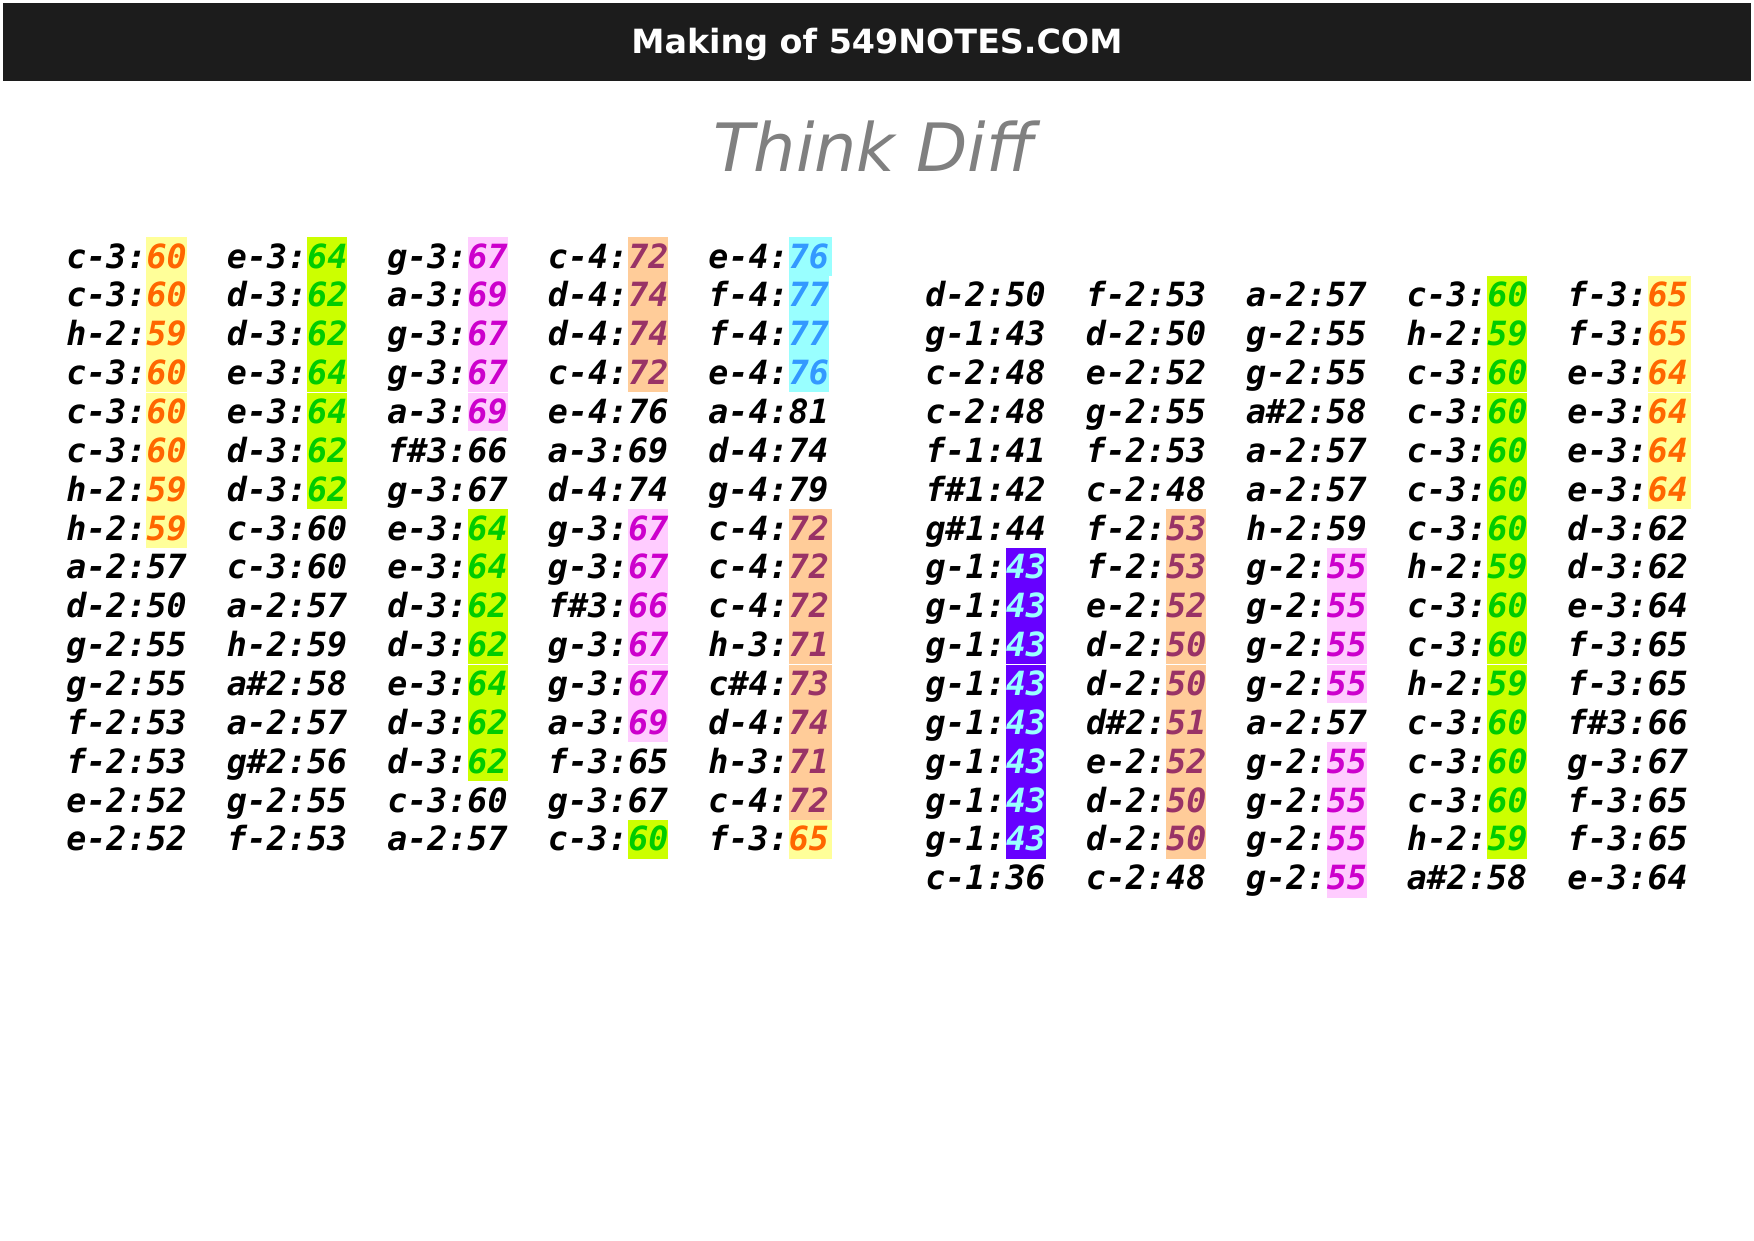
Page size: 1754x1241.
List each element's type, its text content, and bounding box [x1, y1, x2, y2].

table_header c-3:60 e-3:64 g-3:67 c-4:72 e-4:76 c-3:60 d-3:62 a-3:69 d-4:74 f-4:77 h-2:59 d-3:62 g-3:67 d-4:74 f-4:77 c-3:60 e-3:64 g-3:67 c-4:72 e-4:76 c-3:60 e-3:64 a-3:69 e-4:76 a-4:81 c-3:60 d-3:62 f#3:66 a-3:69 d-4:74 h-2:59 d-3:62 g-3:67 d-4:74 g-4:79 h-2:59 c-3:60 e-3:64 g-3:67 c-4:72 a-2:57 c-3:60 e-3:64 g-3:67 c-4:72 d-2:50 a-2:57 d-3:62 f#3:66 c-4:72 g-2:55 h-2:59 d-3:62 g-3:67 h-3:71 g-2:55 a#2:58 e-3:64 g-3:67 c#4:73 f-2:53 a-2:57 d-3:62 a-3:69 d-4:74 f-2:53 g#2:56 d-3:62 f-3:65 h-3:71 e-2:52 g-2:55 c-3:60 g-3:67 c-4:72 e-2:52 f-2:53 a-2:57 c-3:60 f-3:65 [60, 231, 878, 903]
text Think Diff [3, 110, 1751, 188]
table_header d-2:50 f-2:53 a-2:57 c-3:60 f-3:65 g-1:43 d-2:50 g-2:55 h-2:59 f-3:65 c-2:48 e-2:52 g-2:55 c-3:60 e-3:64 c-2:48 g-2:55 a#2:58 c-3:60 e-3:64 f-1:41 f-2:53 a-2:57 c-3:60 e-3:64 f#1:42 c-2:48 a-2:57 c-3:60 e-3:64 g#1:44 f-2:53 h-2:59 c-3:60 d-3:62 g-1:43 f-2:53 g-2:55 h-2:59 d-3:62 g-1:43 e-2:52 g-2:55 c-3:60 e-3:64 g-1:43 d-2:50 g-2:55 c-3:60 f-3:65 g-1:43 d-2:50 g-2:55 h-2:59 f-3:65 g-1:43 d#2:51 a-2:57 c-3:60 f#3:66 g-1:43 e-2:52 g-2:55 c-3:60 g-3:67 g-1:43 d-2:50 g-2:55 c-3:60 f-3:65 g-1:43 d-2:50 g-2:55 h-2:59 f-3:65 c-1:36 c-2:48 g-2:55 a#2:58 e-3:64 [878, 231, 1697, 903]
